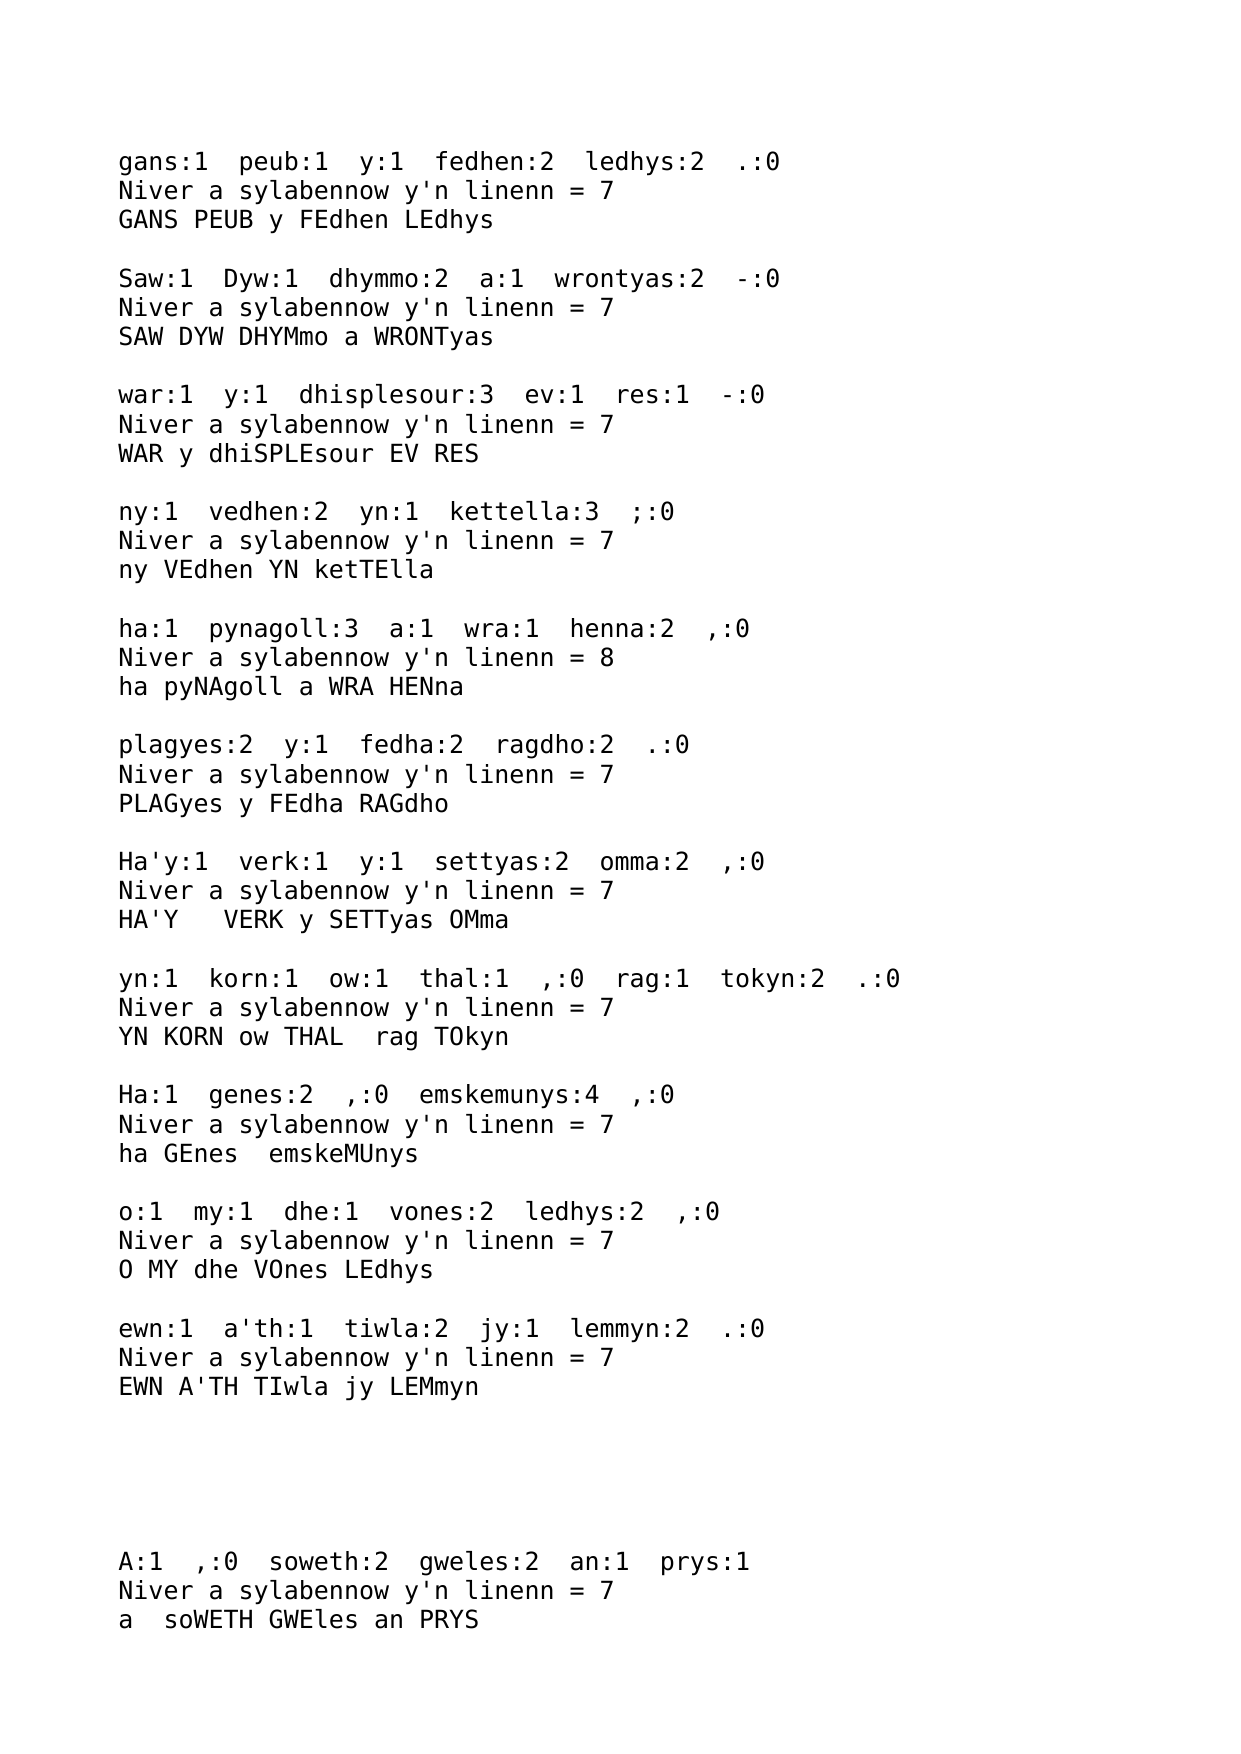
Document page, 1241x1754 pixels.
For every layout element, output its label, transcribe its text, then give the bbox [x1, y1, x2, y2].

text Ha'y:1 verk:1 y:1 settyas:2 omma:2 ,:0 [118, 847, 1122, 876]
text Niver a sylabennow y'n linenn = 7 [118, 1226, 1122, 1256]
text GANS PEUB y FEdhen LEdhys [118, 206, 1122, 235]
text Niver a sylabennow y'n linenn = 7 [118, 293, 1122, 322]
text o:1 my:1 dhe:1 vones:2 ledhys:2 ,:0 [118, 1197, 1122, 1226]
text Niver a sylabennow y'n linenn = 7 [118, 1576, 1122, 1606]
text ha GEnes emskeMUnys [118, 1139, 1122, 1168]
text ewn:1 a'th:1 tiwla:2 jy:1 lemmyn:2 .:0 [118, 1314, 1122, 1343]
text ha:1 pynagoll:3 a:1 wra:1 henna:2 ,:0 [118, 614, 1122, 643]
text A:1 ,:0 soweth:2 gweles:2 an:1 prys:1 [118, 1547, 1122, 1576]
text Niver a sylabennow y'n linenn = 7 [118, 876, 1122, 906]
text HA'Y VERK y SETTyas OMma [118, 906, 1122, 935]
text Niver a sylabennow y'n linenn = 7 [118, 526, 1122, 556]
text Niver a sylabennow y'n linenn = 7 [118, 760, 1122, 789]
text Niver a sylabennow y'n linenn = 7 [118, 993, 1122, 1022]
text SAW DYW DHYMmo a WRONTyas [118, 322, 1122, 351]
text ny VEdhen YN ketTElla [118, 556, 1122, 585]
text Niver a sylabennow y'n linenn = 7 [118, 1343, 1122, 1372]
text EWN A'TH TIwla jy LEMmyn [118, 1372, 1122, 1401]
text gans:1 peub:1 y:1 fedhen:2 ledhys:2 .:0 [118, 147, 1122, 176]
text YN KORN ow THAL rag TOkyn [118, 1022, 1122, 1051]
text plagyes:2 y:1 fedha:2 ragdho:2 .:0 [118, 731, 1122, 760]
text ny:1 vedhen:2 yn:1 kettella:3 ;:0 [118, 497, 1122, 526]
text WAR y dhiSPLEsour EV RES [118, 439, 1122, 468]
text Niver a sylabennow y'n linenn = 7 [118, 410, 1122, 439]
text Ha:1 genes:2 ,:0 emskemunys:4 ,:0 [118, 1081, 1122, 1110]
text Saw:1 Dyw:1 dhymmo:2 a:1 wrontyas:2 -:0 [118, 264, 1122, 293]
text PLAGyes y FEdha RAGdho [118, 789, 1122, 818]
text Niver a sylabennow y'n linenn = 7 [118, 1110, 1122, 1139]
text ha pyNAgoll a WRA HENna [118, 672, 1122, 701]
text yn:1 korn:1 ow:1 thal:1 ,:0 rag:1 tokyn:2 .:0 [118, 964, 1122, 993]
text war:1 y:1 dhisplesour:3 ev:1 res:1 -:0 [118, 381, 1122, 410]
text Niver a sylabennow y'n linenn = 7 [118, 176, 1122, 206]
text Niver a sylabennow y'n linenn = 8 [118, 643, 1122, 672]
text a soWETH GWEles an PRYS [118, 1606, 1122, 1635]
text O MY dhe VOnes LEdhys [118, 1256, 1122, 1285]
